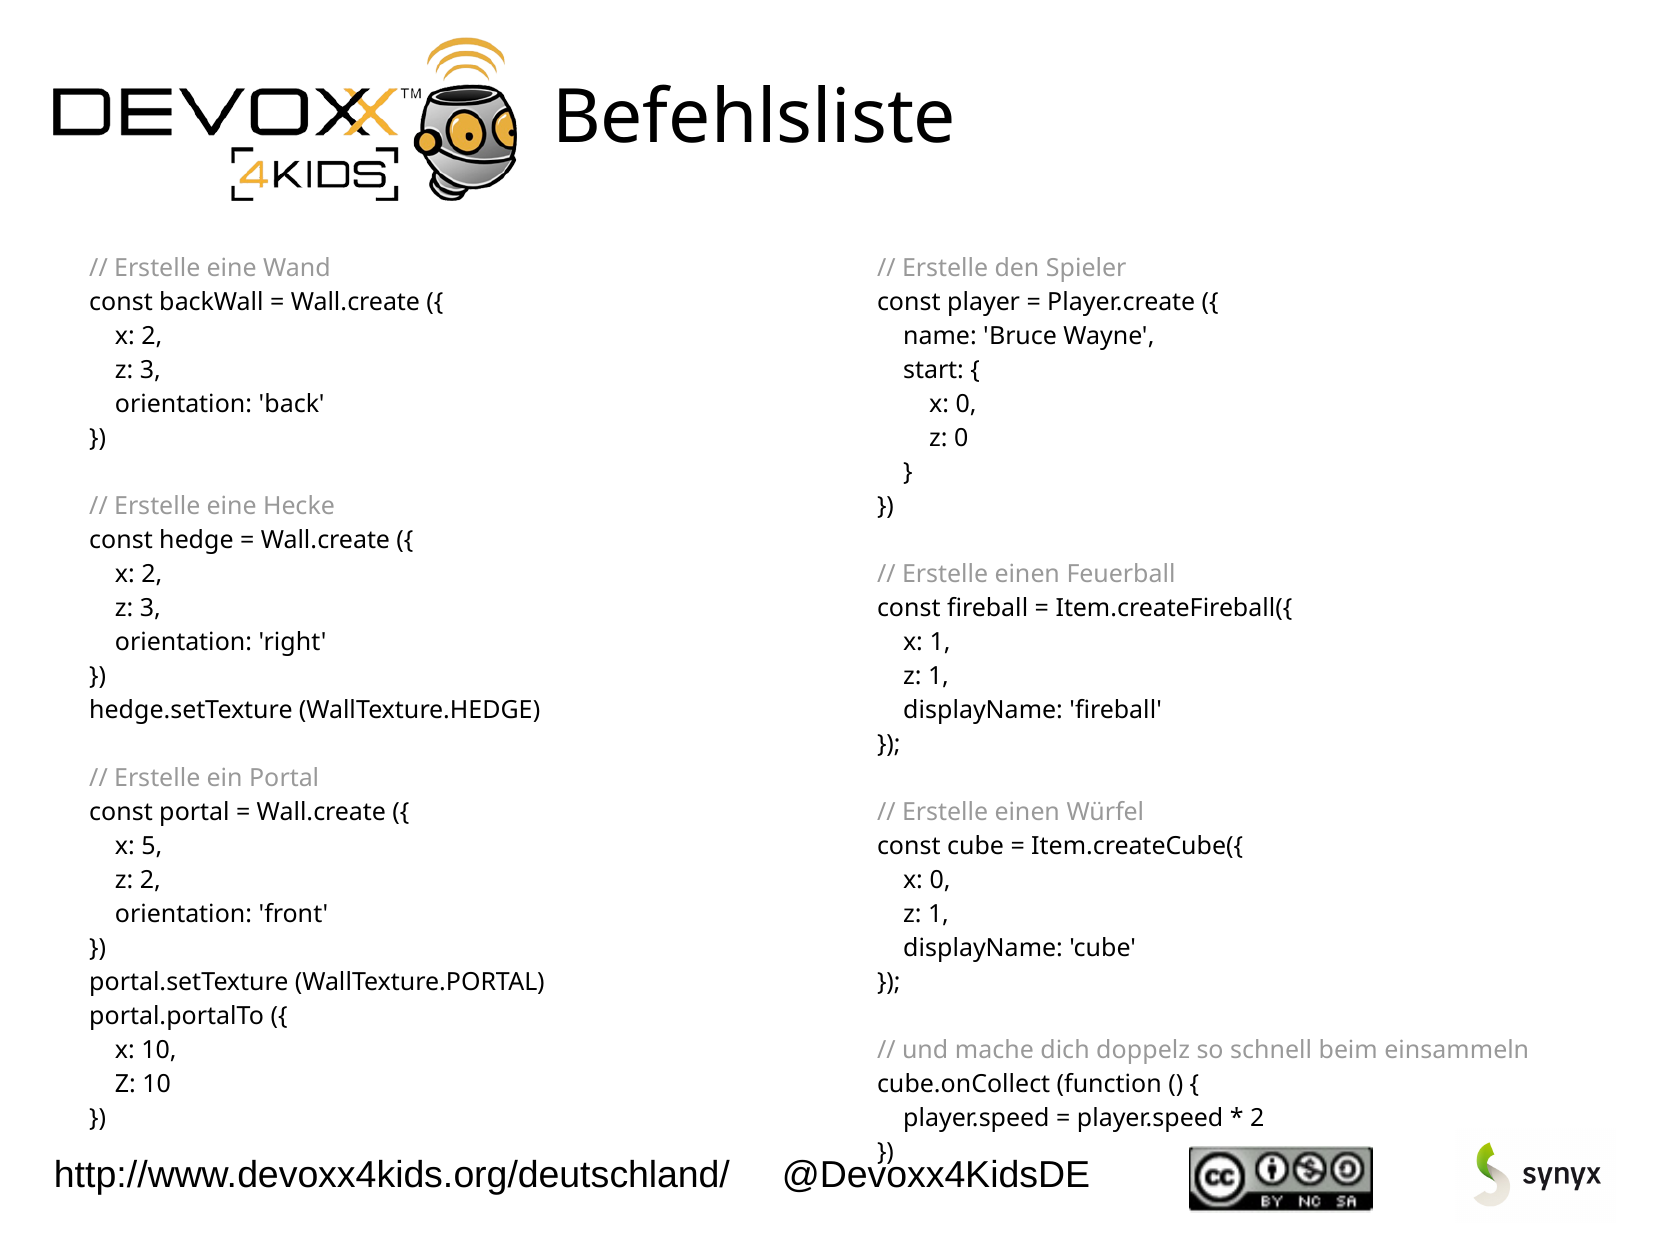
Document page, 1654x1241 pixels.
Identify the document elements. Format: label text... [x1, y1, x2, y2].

text_box // Erstelle eine Wand const backWall = Wall.create ({ x: 2, z: 3, orientation: 'back' }) // Erstelle eine Hecke const hedge = Wall.create ({ x: 2, z: 3, orientation: 'right' }) hedge.setTexture (WallTexture.HEDGE) // Erstelle ein Portal const portal = Wall.create ({ x: 5, z: 2, orientation: 'front' }) portal.setTexture (WallTexture.PORTAL) portal.portalTo ({ x: 10, Z: 10 }) [74, 242, 863, 1180]
picture [1189, 1146, 1373, 1213]
picture [53, 37, 517, 201]
title Befehlsliste [537, 60, 1603, 187]
picture [1455, 1128, 1616, 1223]
text_box // Erstelle den Spieler const player = Player.create ({ name: 'Bruce Wayne', start: { x: 0, z: 0 } }) // Erstelle einen Feuerball const fireball = Item.createFireball({ x: 1, z: 1, displayName: 'fireball' }); // Erstelle einen Würfel const cube = Item.createCube({ x: 0, z: 1, displayName: 'cube' }); // und mache dich doppelz so schnell beim einsammeln cube.onCollect (function () { player.speed = player.speed * 2 }) [862, 242, 1593, 1048]
